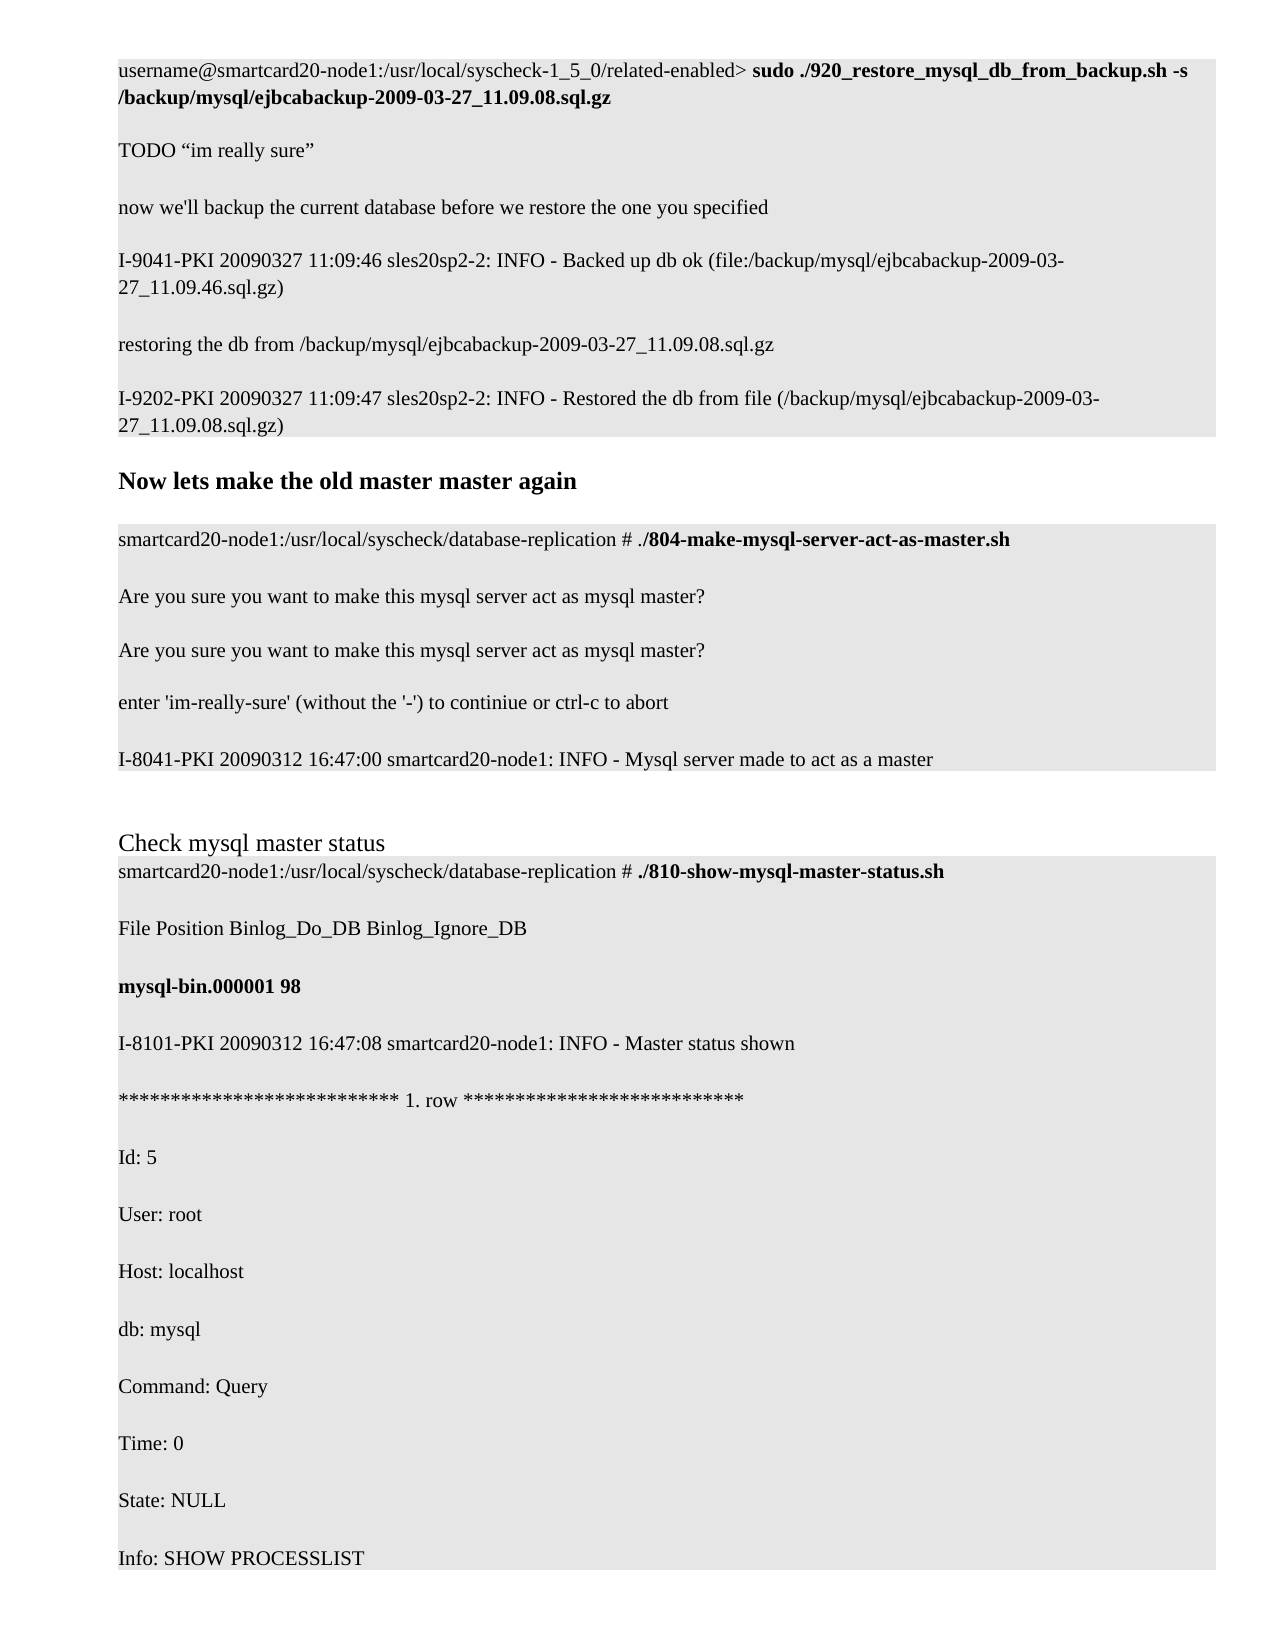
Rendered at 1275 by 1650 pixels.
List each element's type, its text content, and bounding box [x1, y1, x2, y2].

text Time: 0 [118, 1428, 1216, 1456]
text Host: localhost [118, 1257, 1216, 1284]
text mysql-bin.000001 98 [118, 971, 1216, 998]
text TODO “im really sure” [118, 139, 1216, 162]
text smartcard20-node1:/usr/local/syscheck/database-replication # ./810-show-mysql-master-status.sh [118, 856, 1216, 884]
text Id: 5 [118, 1142, 1216, 1170]
text Are you sure you want to make this mysql server act as mysql master? [118, 638, 1216, 662]
text I-9202-PKI 20090327 11:09:47 sles20sp2-2: INFO - Restored the db from file (/backup/mysql/ejbcabackup-2009-03-27_11.09.08.sql.gz) [118, 387, 1216, 437]
text restoring the db from /backup/mysql/ejbcabackup-2009-03-27_11.09.08.sql.gz [118, 329, 1216, 357]
text User: root [118, 1199, 1216, 1227]
text now we'll backup the current database before we restore the one you specified [118, 192, 1216, 220]
text Command: Query [118, 1371, 1216, 1399]
text Now lets make the old master master again [118, 467, 1216, 495]
text username@smartcard20-node1:/usr/local/syscheck-1_5_0/related-enabled> sudo ./920_restore_mysql_db_from_backup.sh -s /backup/mysql/ejbcabackup-2009-03-27_11.09.08.sql.gz [118, 59, 1216, 110]
text I-9041-PKI 20090327 11:09:46 sles20sp2-2: INFO - Backed up db ok (file:/backup/mysql/ejbcabackup-2009-03-27_11.09.46.sql.gz) [118, 249, 1216, 300]
text Are you sure you want to make this mysql server act as mysql master? [118, 581, 1216, 609]
text Info: SHOW PROCESSLIST [118, 1543, 1216, 1570]
text I-8101-PKI 20090312 16:47:08 smartcard20-node1: INFO - Master status shown [118, 1028, 1216, 1056]
text smartcard20-node1:/usr/local/syscheck/database-replication # ./804-make-mysql-server-act-as-master.sh [118, 524, 1216, 552]
text enter 'im-really-sure' (without the '-') to continiue or ctrl-c to abort [118, 691, 1216, 714]
text State: NULL [118, 1485, 1216, 1513]
text *************************** 1. row *************************** [118, 1085, 1216, 1113]
text I-8041-PKI 20090312 16:47:00 smartcard20-node1: INFO - Mysql server made to act as a master [118, 744, 1216, 771]
text Check mysql master status [118, 829, 1216, 856]
text File Position Binlog_Do_DB Binlog_Ignore_DB [118, 913, 1216, 941]
text db: mysql [118, 1314, 1216, 1342]
